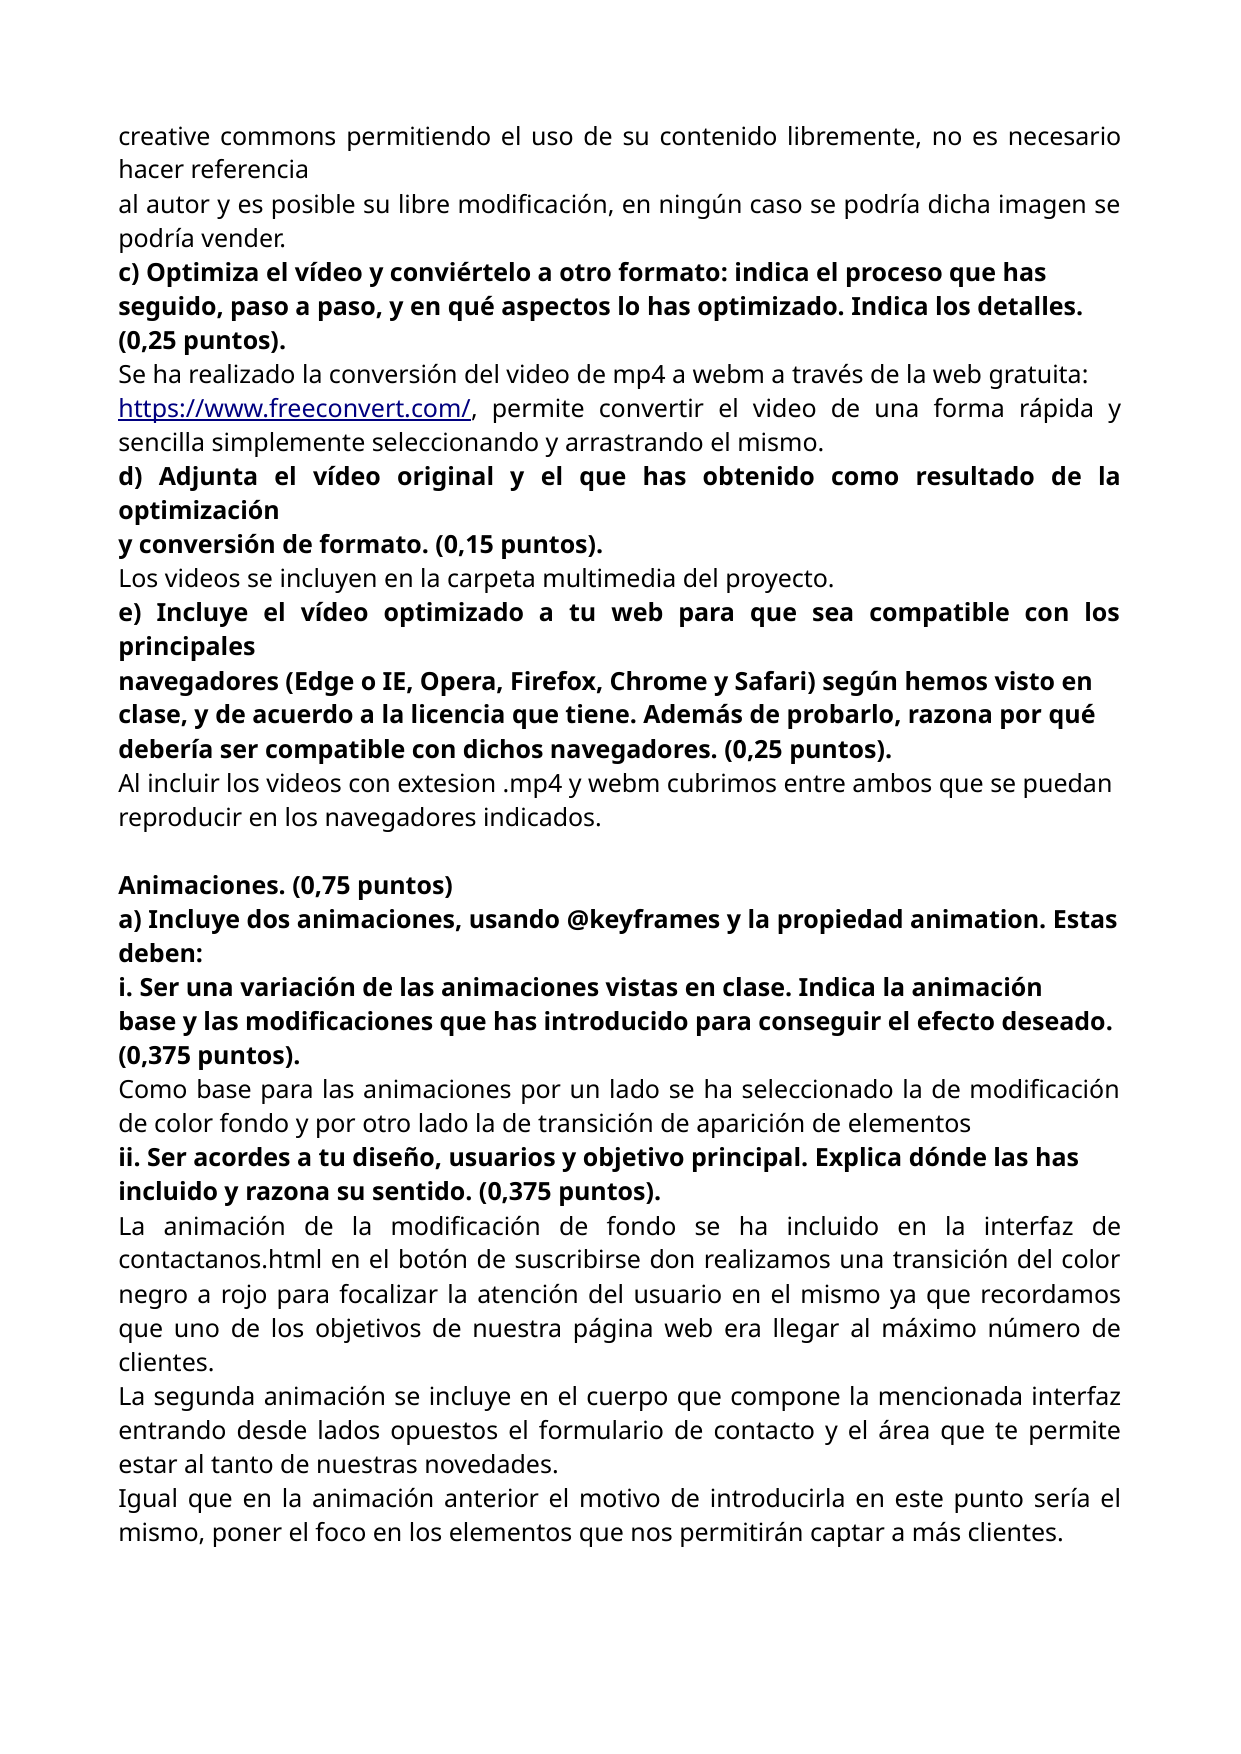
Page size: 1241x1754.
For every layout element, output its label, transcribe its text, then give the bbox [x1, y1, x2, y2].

text navegadores (Edge o IE, Opera, Firefox, Chrome y Safari) según hemos visto en [118, 663, 1122, 697]
text debería ser compatible con dichos navegadores. (0,25 puntos). [118, 731, 1122, 765]
text i. Ser una variación de las animaciones vistas en clase. Indica la animación [118, 970, 1122, 1004]
text al autor y es posible su libre modificación, en ningún caso se podría dicha imagen se podría vender. [118, 186, 1122, 254]
text La animación de la modificación de fondo se ha incluido en la interfaz de contactanos.html en el botón de suscribirse don realizamos una transición del color negro a rojo para focalizar la atención del usuario en el mismo ya que recordamos que uno de los objetivos de nuestra página web era llegar al máximo número de clientes. [118, 1208, 1122, 1378]
text y conversión de formato. (0,15 puntos). [118, 527, 1122, 561]
text deben: [118, 936, 1122, 970]
text c) Optimiza el vídeo y conviértelo a otro formato: indica el proceso que has [118, 254, 1122, 288]
text La segunda animación se incluye en el cuerpo que compone la mencionada interfaz entrando desde lados opuestos el formulario de contacto y el área que te permite estar al tanto de nuestras novedades. [118, 1378, 1122, 1481]
text clase, y de acuerdo a la licencia que tiene. Además de probarlo, razona por qué [118, 697, 1122, 731]
text (0,375 puntos). [118, 1038, 1122, 1072]
text reproducir en los navegadores indicados. [118, 799, 1122, 833]
text base y las modificaciones que has introducido para conseguir el efecto deseado. [118, 1004, 1122, 1038]
text https://www.freeconvert.com/, permite convertir el video de una forma rápida y sencilla simplemente seleccionando y arrastrando el mismo. [118, 391, 1122, 459]
text ii. Ser acordes a tu diseño, usuarios y objetivo principal. Explica dónde las has [118, 1140, 1122, 1174]
text Se ha realizado la conversión del video de mp4 a webm a través de la web gratuita: [118, 357, 1122, 391]
text Los videos se incluyen en la carpeta multimedia del proyecto. [118, 561, 1122, 595]
text creative commons permitiendo el uso de su contenido libremente, no es necesario hacer referencia [118, 118, 1122, 186]
text Animaciones. (0,75 puntos) [118, 867, 1122, 902]
text Como base para las animaciones por un lado se ha seleccionado la de modificación de color fondo y por otro lado la de transición de aparición de elementos [118, 1072, 1122, 1140]
text seguido, paso a paso, y en qué aspectos lo has optimizado. Indica los detalles. [118, 288, 1122, 322]
text (0,25 puntos). [118, 322, 1122, 357]
text d) Adjunta el vídeo original y el que has obtenido como resultado de la optimización [118, 459, 1122, 527]
text incluido y razona su sentido. (0,375 puntos). [118, 1174, 1122, 1208]
text a) Incluye dos animaciones, usando @keyframes y la propiedad animation. Estas [118, 902, 1122, 936]
text Igual que en la animación anterior el motivo de introducirla en este punto sería el mismo, poner el foco en los elementos que nos permitirán captar a más clientes. [118, 1481, 1122, 1549]
text Al incluir los videos con extesion .mp4 y webm cubrimos entre ambos que se puedan [118, 765, 1122, 799]
text e) Incluye el vídeo optimizado a tu web para que sea compatible con los principales [118, 595, 1122, 663]
